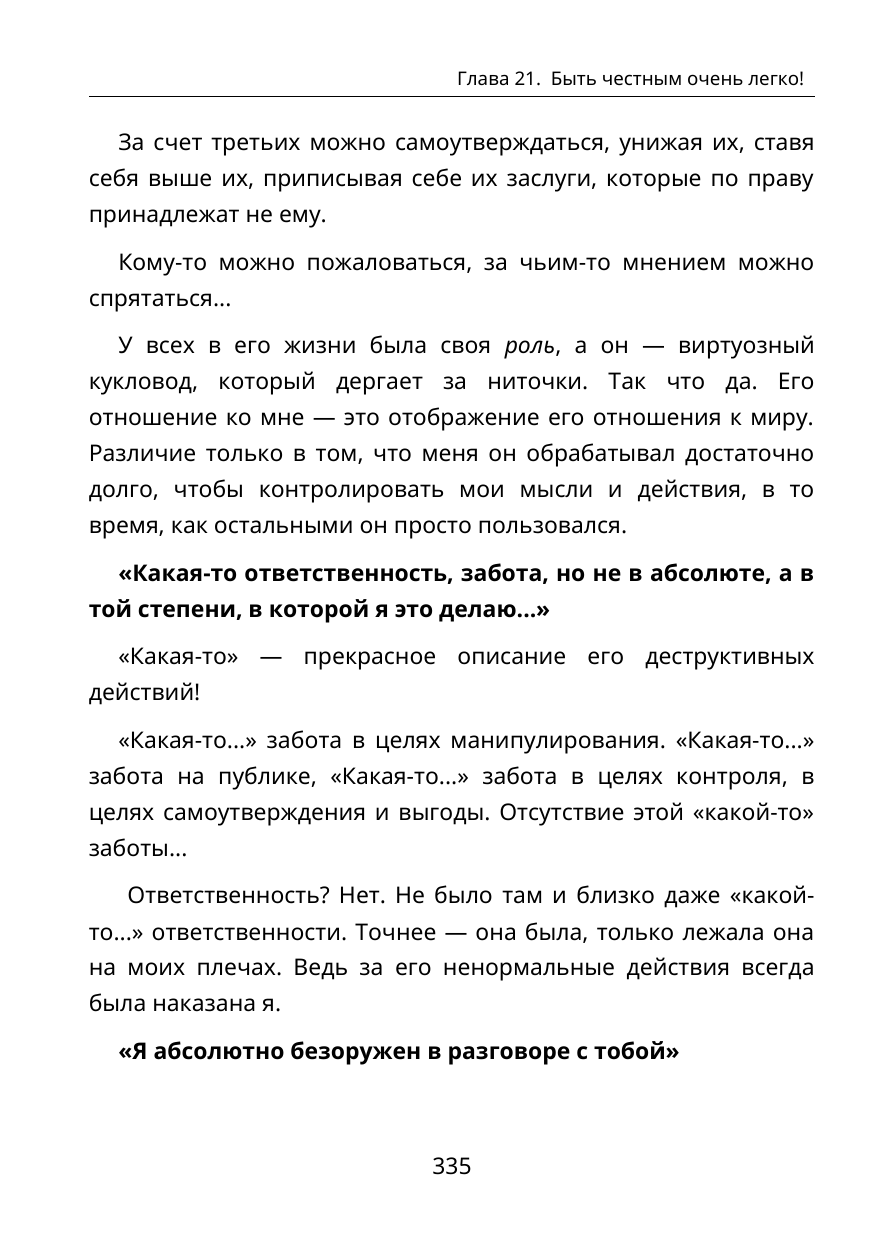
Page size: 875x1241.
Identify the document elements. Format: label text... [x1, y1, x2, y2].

text Ответственность? Нет. Не было там и близко даже «какой-то...» ответственности. Точнее — она была, только лежала она на моих плечах. Ведь за его ненормальные действия всегда была наказана я. [88, 879, 815, 1018]
text Кому-то можно пожаловаться, за чьим-то мнением можно спрятаться... [88, 246, 815, 313]
text «Какая-то...» забота в целях манипулирования. «Какая-то...» забота на публике, «Какая-то...» забота в целях контроля, в целях самоутверждения и выгоды. Отсутствие этой «какой-то» заботы... [88, 724, 815, 863]
text «Я абсолютно безоружен в разговоре с тобой» [88, 1035, 815, 1066]
text За счет третьих можно самоутверждаться, унижая их, ставя себя выше их, приписывая себе их заслуги, которые по праву принадлежат не ему. [88, 126, 815, 229]
text У всех в его жизни была своя роль, а он — виртуозный кукловод, который дергает за ниточки. Так что да. Его отношение ко мне — это отображение его отношения к миру. Различие только в том, что меня он обрабатывал достаточно долго, чтобы контролировать мои мысли и действия, в то время, как остальными он просто пользовался. [88, 329, 815, 540]
text «Какая-то ответственность, забота, но не в абсолюте, а в той степени, в которой я это делаю...» [88, 557, 815, 624]
text «Какая-то» — прекрасное описание его деструктивных действий! [88, 640, 815, 707]
